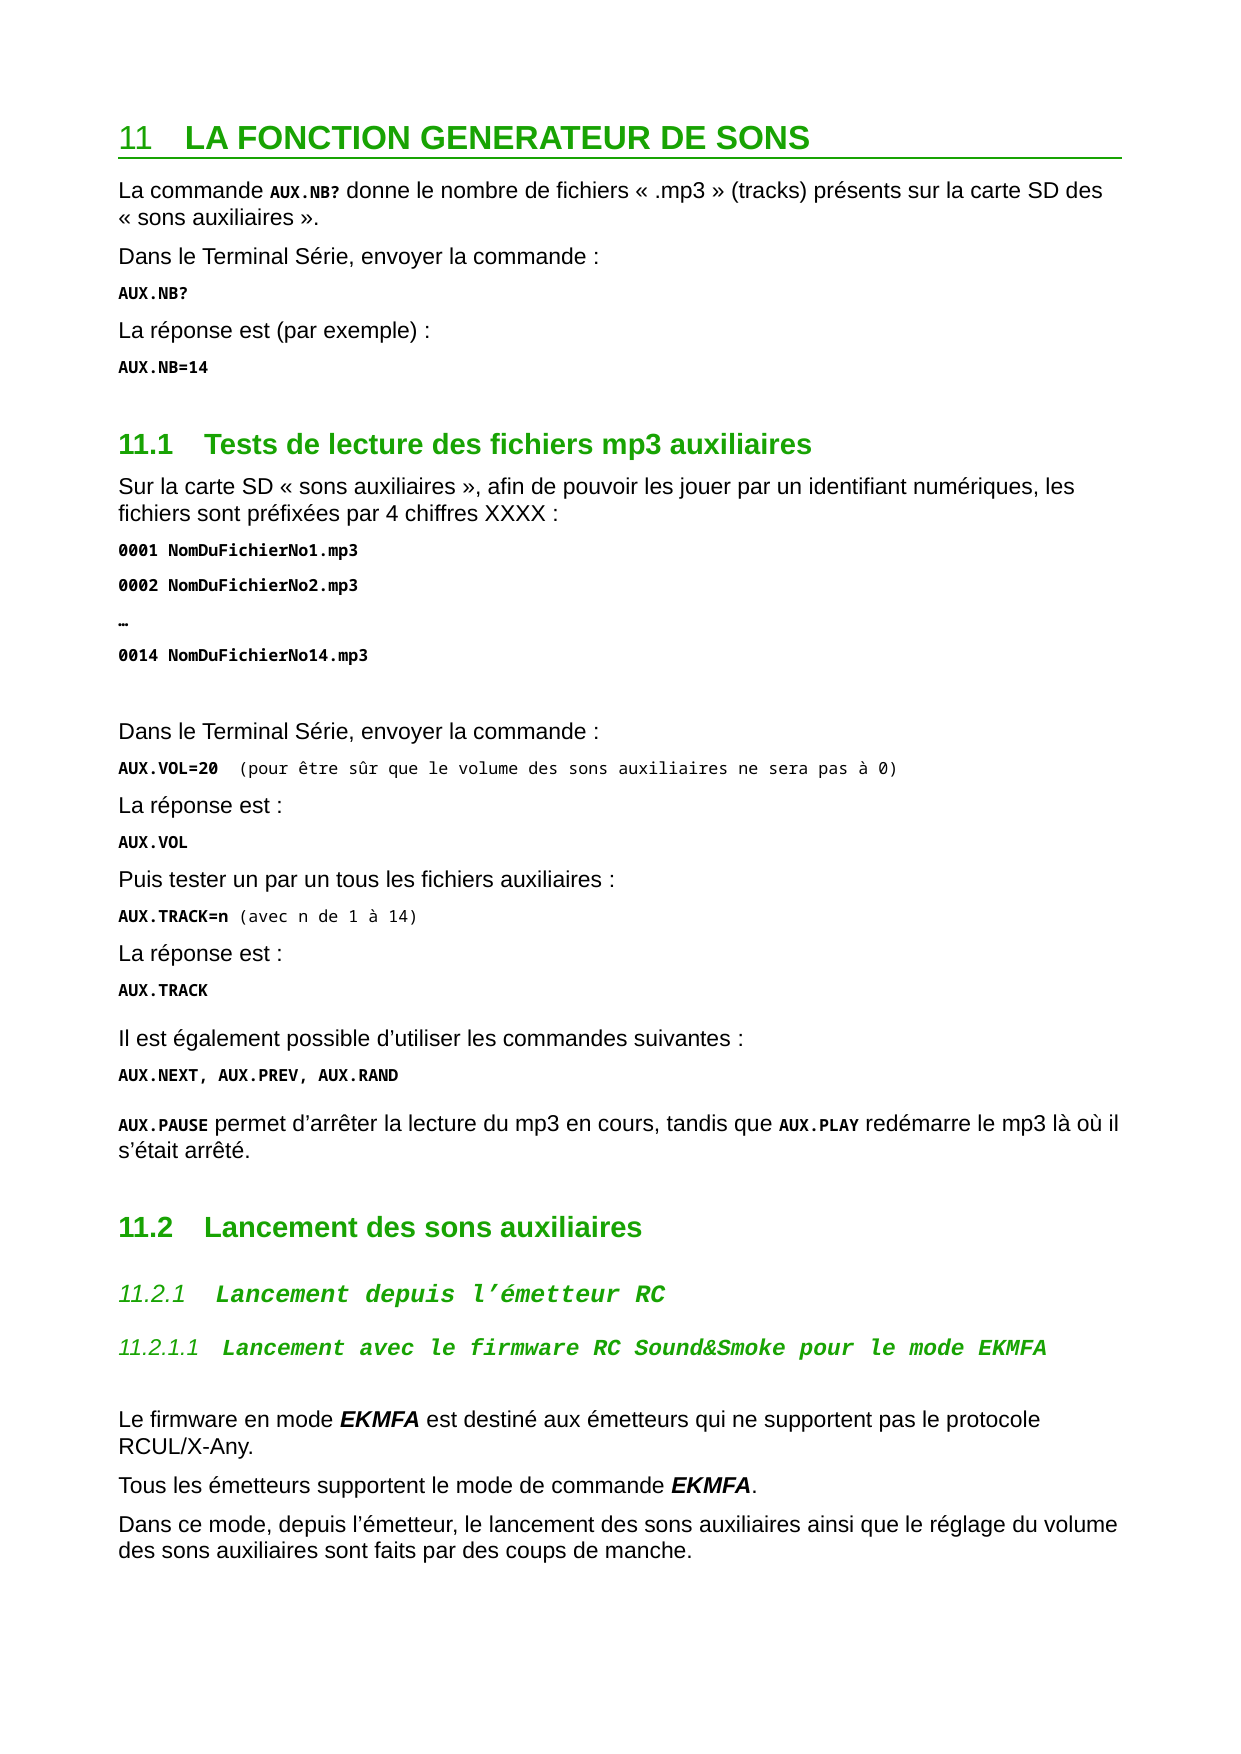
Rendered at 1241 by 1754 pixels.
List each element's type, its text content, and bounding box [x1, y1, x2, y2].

text AUX.NEXT, AUX.PREV, AUX.RAND [118, 1064, 1122, 1087]
subtitle Tests de lecture des fichiers mp3 auxiliaires [118, 427, 1122, 461]
text Sur la carte SD « sons auxiliaires », afin de pouvoir les jouer par un identifiant numériques, les fichiers sont préfixées par 4 chiffres XXXX : [118, 473, 1122, 526]
text AUX.NB=14 [118, 356, 1122, 378]
text 0001 NomDuFichierNo1.mp3 [118, 538, 1122, 561]
text La réponse est : [118, 792, 1122, 818]
text Puis tester un par un tous les fichiers auxiliaires : [118, 866, 1122, 892]
text Le firmware en mode EKMFA est destiné aux émetteurs qui ne supportent pas le protocole RCUL/X-Any. [118, 1406, 1122, 1459]
subtitle LA FONCTION GENERATEUR DE SONS [118, 118, 1122, 157]
text AUX.TRACK=n (avec n de 1 à 14) [118, 905, 1122, 927]
text 0014 NomDuFichierNo14.mp3 [118, 644, 1122, 667]
text Il est également possible d’utiliser les commandes suivantes : [118, 1025, 1122, 1051]
text Dans le Terminal Série, envoyer la commande : [118, 243, 1122, 269]
text 0002 NomDuFichierNo2.mp3 [118, 574, 1122, 596]
text AUX.VOL=20 (pour être sûr que le volume des sons auxiliaires ne sera pas à 0) [118, 757, 1122, 779]
text Dans ce mode, depuis l’émetteur, le lancement des sons auxiliaires ainsi que le réglage du volume des sons auxiliaires sont faits par des coups de manche. [118, 1511, 1122, 1563]
subtitle Lancement depuis l’émetteur RC [118, 1279, 1122, 1309]
text La réponse est (par exemple) : [118, 317, 1122, 343]
subtitle Lancement avec le firmware RC Sound&Smoke pour le mode EKMFA [118, 1334, 1122, 1362]
text AUX.NB? [118, 282, 1122, 304]
text Dans le Terminal Série, envoyer la commande : [118, 718, 1122, 744]
text … [118, 609, 1122, 632]
text La commande AUX.NB? donne le nombre de fichiers « .mp3 » (tracks) présents sur la carte SD des « sons auxiliaires ». [118, 177, 1122, 230]
text La réponse est : [118, 940, 1122, 966]
subtitle Lancement des sons auxiliaires [118, 1210, 1122, 1243]
text Tous les émetteurs supportent le mode de commande EKMFA. [118, 1472, 1122, 1498]
text AUX.TRACK [118, 979, 1122, 1001]
text AUX.VOL [118, 831, 1122, 853]
text AUX.PAUSE permet d’arrêter la lecture du mp3 en cours, tandis que AUX.PLAY redémarre le mp3 là où il s’était arrêté. [118, 1110, 1122, 1163]
